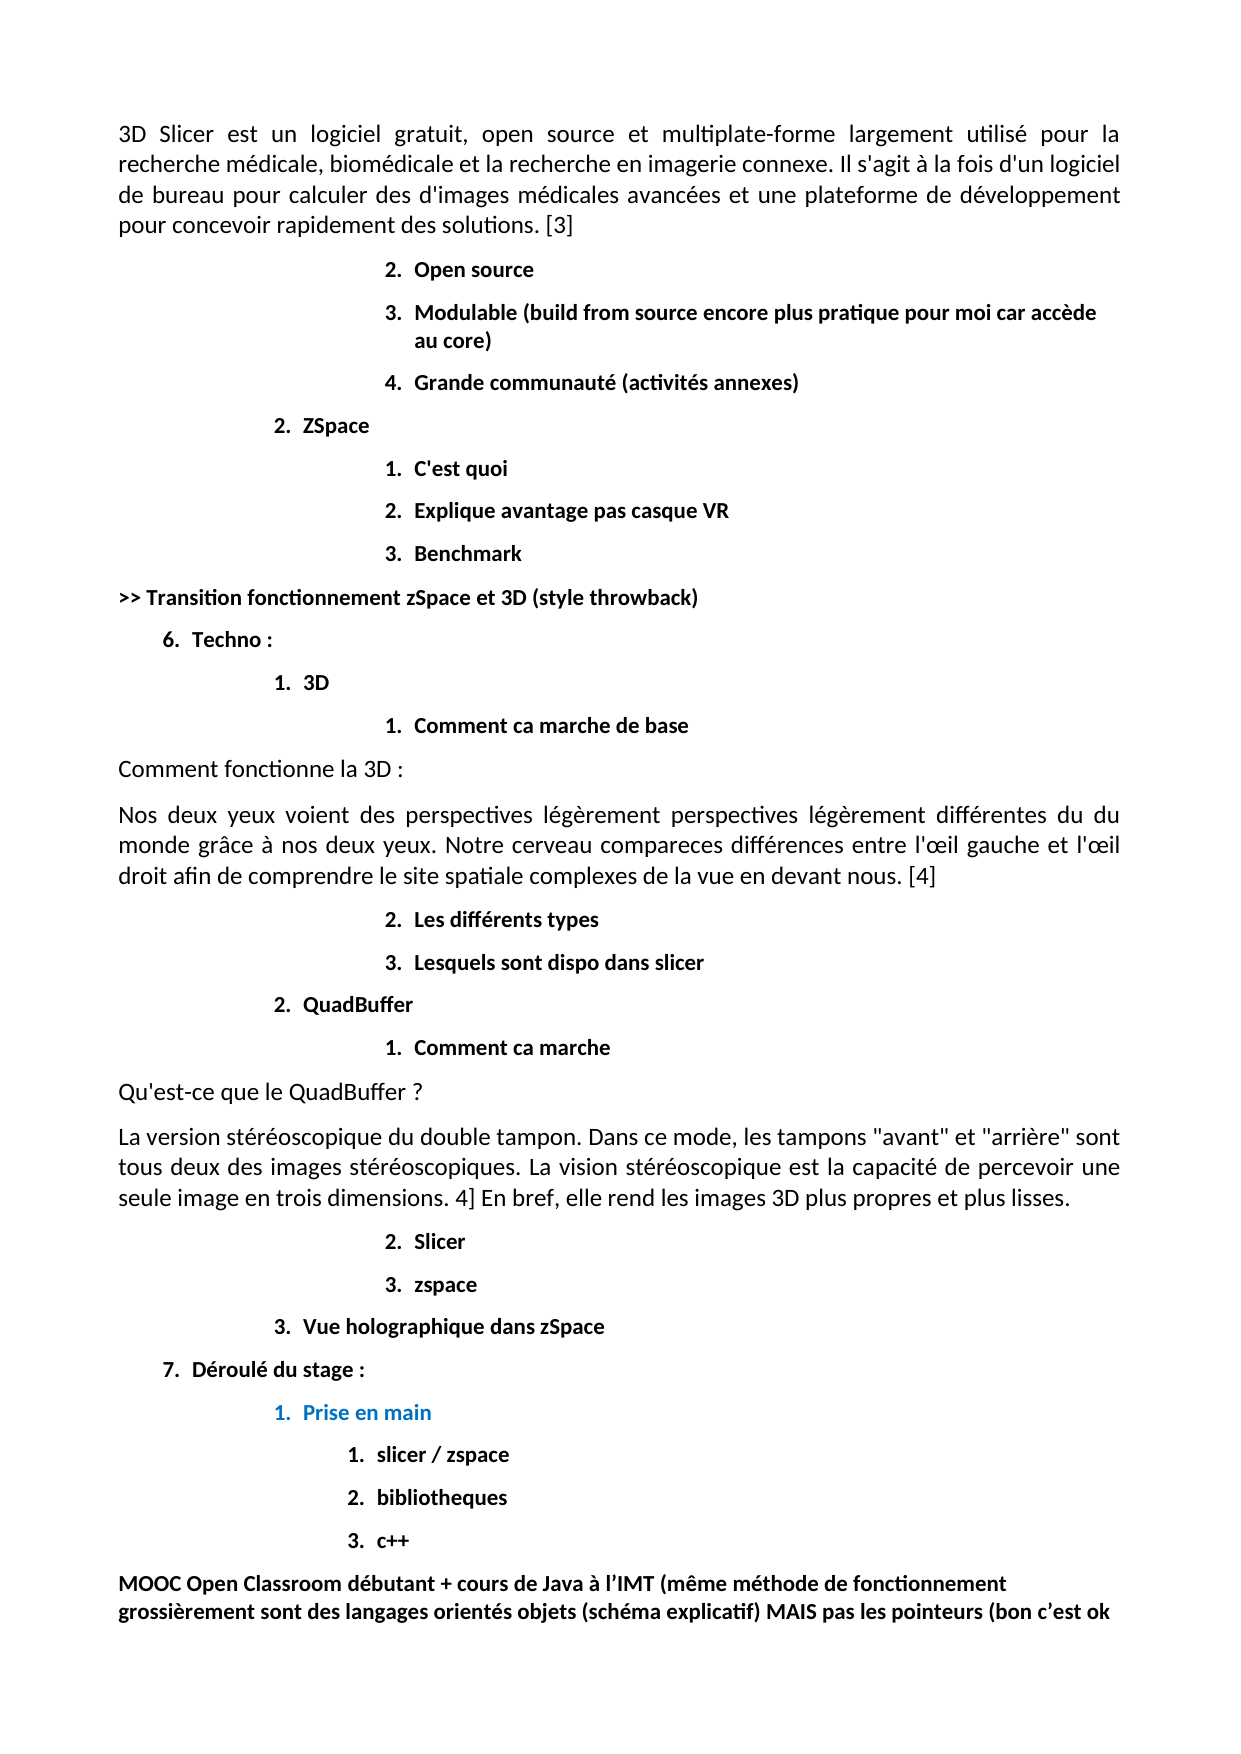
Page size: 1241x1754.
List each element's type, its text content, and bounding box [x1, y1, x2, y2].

list Explique avantage pas casque VR [384, 496, 1122, 524]
text La version stéréoscopique du double tampon. Dans ce mode, les tampons "avant" et "arrière" sont tous deux des images stéréoscopiques. La vision stéréoscopique est la capacité de percevoir une seule image en trois dimensions. 4] En bref, elle rend les images 3D plus propres et plus lisses. [118, 1121, 1122, 1212]
text Qu'est-ce que le QuadBuffer ? [118, 1076, 1122, 1106]
list Prise en main [273, 1398, 1122, 1426]
list Benchmark [384, 539, 1122, 567]
list c++ [347, 1526, 1122, 1554]
text Comment fonctionne la 3D : [118, 754, 1122, 784]
list Vue holographique dans zSpace [273, 1312, 1122, 1341]
list ZSpace [273, 411, 1122, 439]
list C'est quoi [384, 454, 1122, 482]
list Les différents types [384, 905, 1122, 933]
list Grande communauté (activités annexes) [384, 368, 1122, 396]
list Open source [384, 255, 1122, 283]
text Nos deux yeux voient des perspectives légèrement perspectives légèrement différentes du du monde grâce à nos deux yeux. Notre cerveau compareces différences entre l'œil gauche et l'œil droit afin de comprendre le site spatiale complexes de la vue en devant nous. [4] [118, 799, 1122, 890]
list Comment ca marche de base [384, 711, 1122, 739]
text 3D Slicer est un logiciel gratuit, open source et multiplate-forme largement utilisé pour la recherche médicale, biomédicale et la recherche en imagerie connexe. Il s'agit à la fois d'un logiciel de bureau pour calculer des d'images médicales avancées et une plateforme de développement pour concevoir rapidement des solutions. [3] [118, 118, 1122, 240]
list Techno : [162, 626, 1122, 654]
text >> Transition fonctionnement zSpace et 3D (style throwback) [118, 582, 1122, 611]
list Comment ca marche [384, 1033, 1122, 1061]
list zspace [384, 1270, 1122, 1298]
list 3D [273, 668, 1122, 696]
list Lesquels sont dispo dans slicer [384, 948, 1122, 976]
list slicer / zspace [347, 1441, 1122, 1469]
text MOOC Open Classroom débutant + cours de Java à l’IMT (même méthode de fonctionnement grossièrement sont des langages orientés objets (schéma explicatif) MAIS pas les pointeurs (bon c’est ok [118, 1569, 1122, 1625]
list bibliotheques [347, 1483, 1122, 1511]
list Déroulé du stage : [162, 1355, 1122, 1383]
list QuadBuffer [273, 990, 1122, 1018]
list Slicer [384, 1227, 1122, 1255]
list Modulable (build from source encore plus pratique pour moi car accède au core) [384, 297, 1122, 354]
